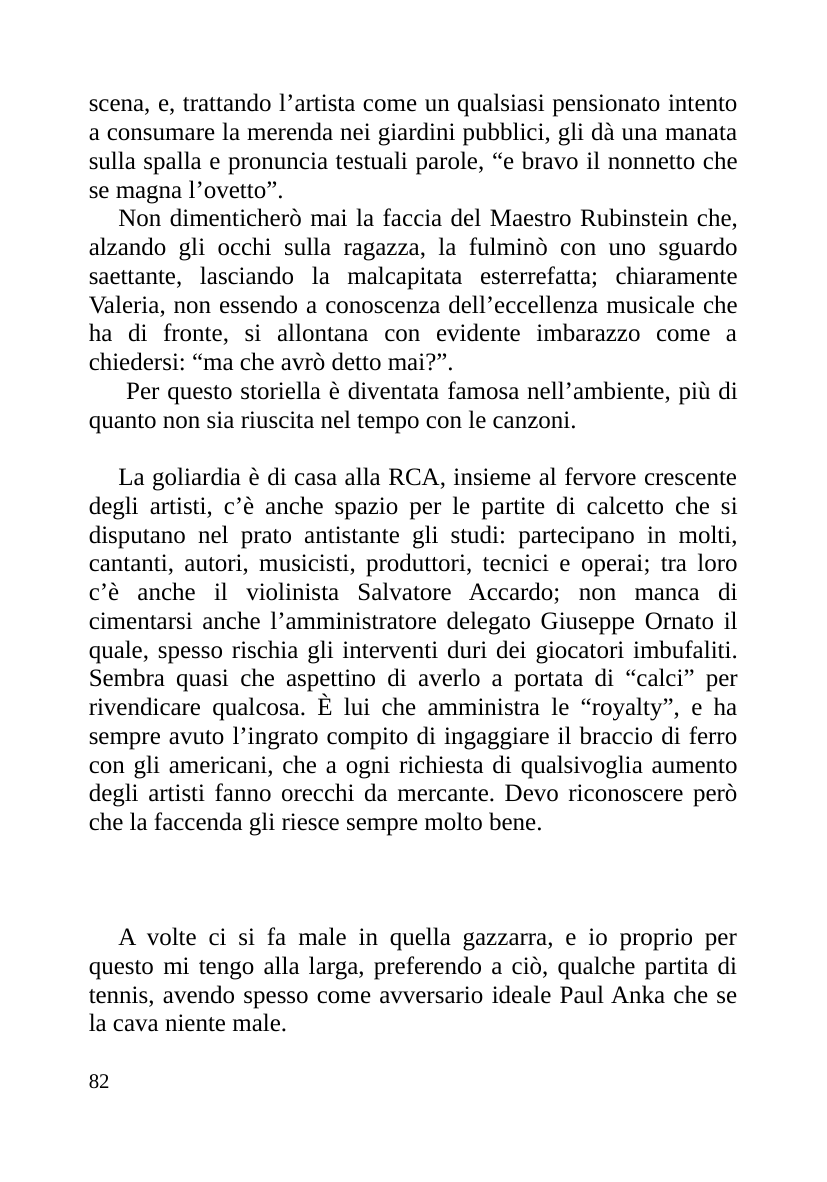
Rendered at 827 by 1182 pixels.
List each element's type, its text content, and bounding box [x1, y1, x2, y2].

text scena, e, trattando l’artista come un qualsiasi pensionato intento a consumare la merenda nei giardini pubblici, gli dà una manata sulla spalla e pronuncia testuali parole, “e bravo il nonnetto che se magna l’ovetto”. [88, 88, 738, 203]
text La goliardia è di casa alla RCA, insieme al fervore crescente degli artisti, c’è anche spazio per le partite di calcetto che si disputano nel prato antistante gli studi: partecipano in molti, cantanti, autori, musicisti, produttori, tecnici e operai; tra loro c’è anche il violinista Salvatore Accardo; non manca di cimentarsi anche l’amministratore delegato Giuseppe Ornato il quale, spesso rischia gli interventi duri dei giocatori imbufaliti. Sembra quasi che aspettino di averlo a portata di “calci” per rivendicare qualcosa. È lui che amministra le “royalty”, e ha sempre avuto l’ingrato compito di ingaggiare il braccio di ferro con gli americani, che a ogni richiesta di qualsivoglia aumento degli artisti fanno orecchi da mercante. Devo riconoscere però che la faccenda gli riesce sempre molto bene. [88, 462, 738, 836]
text Per questo storiella è diventata famosa nell’ambiente, più di quanto non sia riuscita nel tempo con le canzoni. [88, 376, 738, 433]
text A volte ci si fa male in quella gazzarra, e io proprio per questo mi tengo alla larga, preferendo a ciò, qualche partita di tennis, avendo spesso come avversario ideale Paul Anka che se la cava niente male. [88, 922, 738, 1037]
text Non dimenticherò mai la faccia del Maestro Rubinstein che, alzando gli occhi sulla ragazza, la fulminò con uno sguardo saettante, lasciando la malcapitata esterrefatta; chiaramente Valeria, non essendo a conoscenza dell’eccellenza musicale che ha di fronte, si allontana con evidente imbarazzo come a chiedersi: “ma che avrò detto mai?”. [88, 203, 738, 376]
